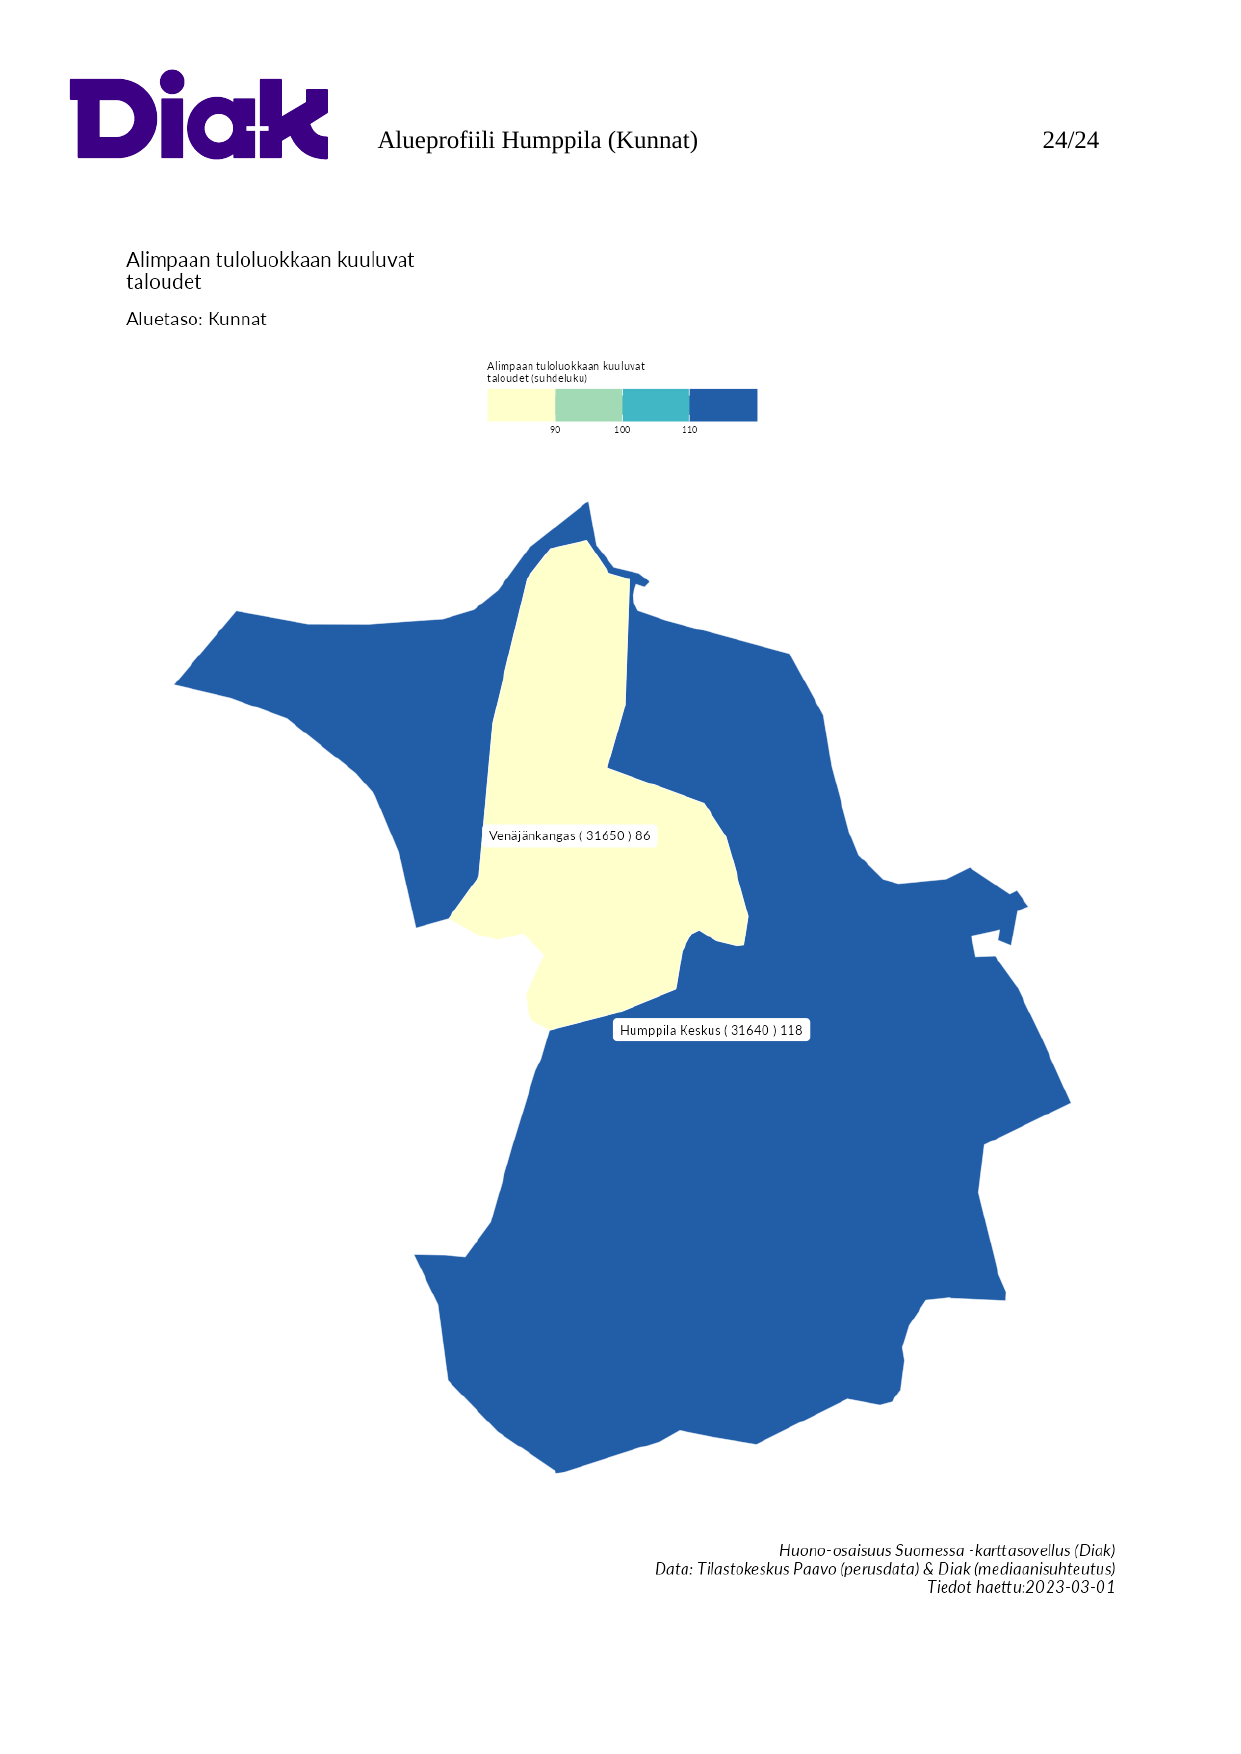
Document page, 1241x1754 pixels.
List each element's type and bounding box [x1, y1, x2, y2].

picture [61, 196, 1179, 1651]
